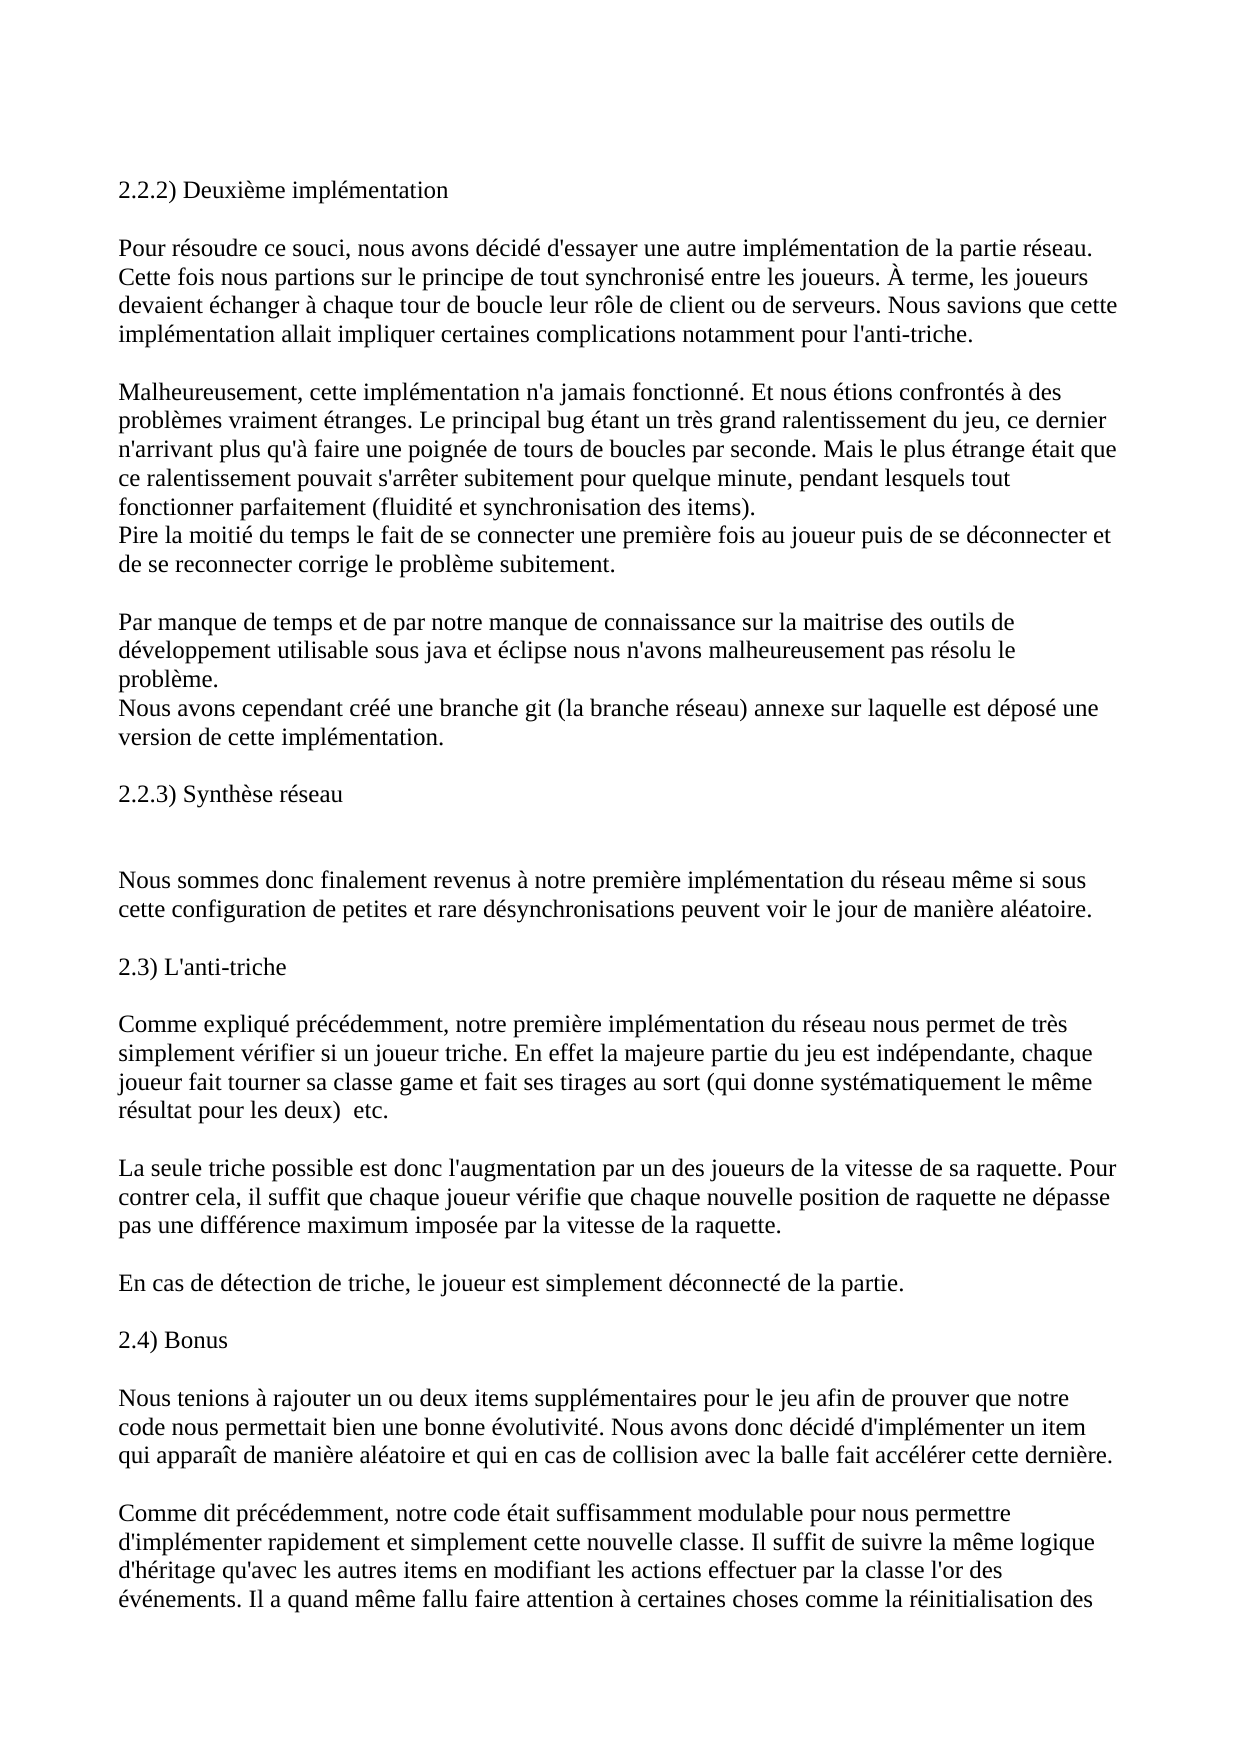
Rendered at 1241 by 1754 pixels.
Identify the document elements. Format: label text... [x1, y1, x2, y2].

text 2.4) Bonus [118, 1326, 1122, 1354]
text Nous tenions à rajouter un ou deux items supplémentaires pour le jeu afin de prouver que notre code nous permettait bien une bonne évolutivité. Nous avons donc décidé d'implémenter un item qui apparaît de manière aléatoire et qui en cas de collision avec la balle fait accélérer cette dernière. [118, 1383, 1122, 1469]
text Pire la moitié du temps le fait de se connecter une première fois au joueur puis de se déconnecter et de se reconnecter corrige le problème subitement. [118, 521, 1122, 578]
text Nous sommes donc finalement revenus à notre première implémentation du réseau même si sous cette configuration de petites et rare désynchronisations peuvent voir le jour de manière aléatoire. [118, 866, 1122, 923]
text 2.3) L'anti-triche [118, 952, 1122, 981]
text 2.2.3) Synthèse réseau [118, 779, 1122, 808]
text Par manque de temps et de par notre manque de connaissance sur la maitrise des outils de développement utilisable sous java et éclipse nous n'avons malheureusement pas résolu le problème. [118, 607, 1122, 693]
text Comme expliqué précédemment, notre première implémentation du réseau nous permet de très simplement vérifier si un joueur triche. En effet la majeure partie du jeu est indépendante, chaque joueur fait tourner sa classe game et fait ses tirages au sort (qui donne systématiquement le même résultat pour les deux) etc. [118, 1009, 1122, 1124]
text 2.2.2) Deuxième implémentation [118, 176, 1122, 204]
text La seule triche possible est donc l'augmentation par un des joueurs de la vitesse de sa raquette. Pour contrer cela, il suffit que chaque joueur vérifie que chaque nouvelle position de raquette ne dépasse pas une différence maximum imposée par la vitesse de la raquette. [118, 1153, 1122, 1239]
text Malheureusement, cette implémentation n'a jamais fonctionné. Et nous étions confrontés à des problèmes vraiment étranges. Le principal bug étant un très grand ralentissement du jeu, ce dernier n'arrivant plus qu'à faire une poignée de tours de boucles par seconde. Mais le plus étrange était que ce ralentissement pouvait s'arrêter subitement pour quelque minute, pendant lesquels tout fonctionner parfaitement (fluidité et synchronisation des items). [118, 377, 1122, 521]
text Comme dit précédemment, notre code était suffisamment modulable pour nous permettre d'implémenter rapidement et simplement cette nouvelle classe. Il suffit de suivre la même logique d'héritage qu'avec les autres items en modifiant les actions effectuer par la classe l'or des événements. Il a quand même fallu faire attention à certaines choses comme la réinitialisation des [118, 1498, 1122, 1613]
text En cas de détection de triche, le joueur est simplement déconnecté de la partie. [118, 1268, 1122, 1297]
text Pour résoudre ce souci, nous avons décidé d'essayer une autre implémentation de la partie réseau. Cette fois nous partions sur le principe de tout synchronisé entre les joueurs. À terme, les joueurs devaient échanger à chaque tour de boucle leur rôle de client ou de serveurs. Nous savions que cette implémentation allait impliquer certaines complications notamment pour l'anti-triche. [118, 233, 1122, 348]
text Nous avons cependant créé une branche git (la branche réseau) annexe sur laquelle est déposé une version de cette implémentation. [118, 693, 1122, 751]
